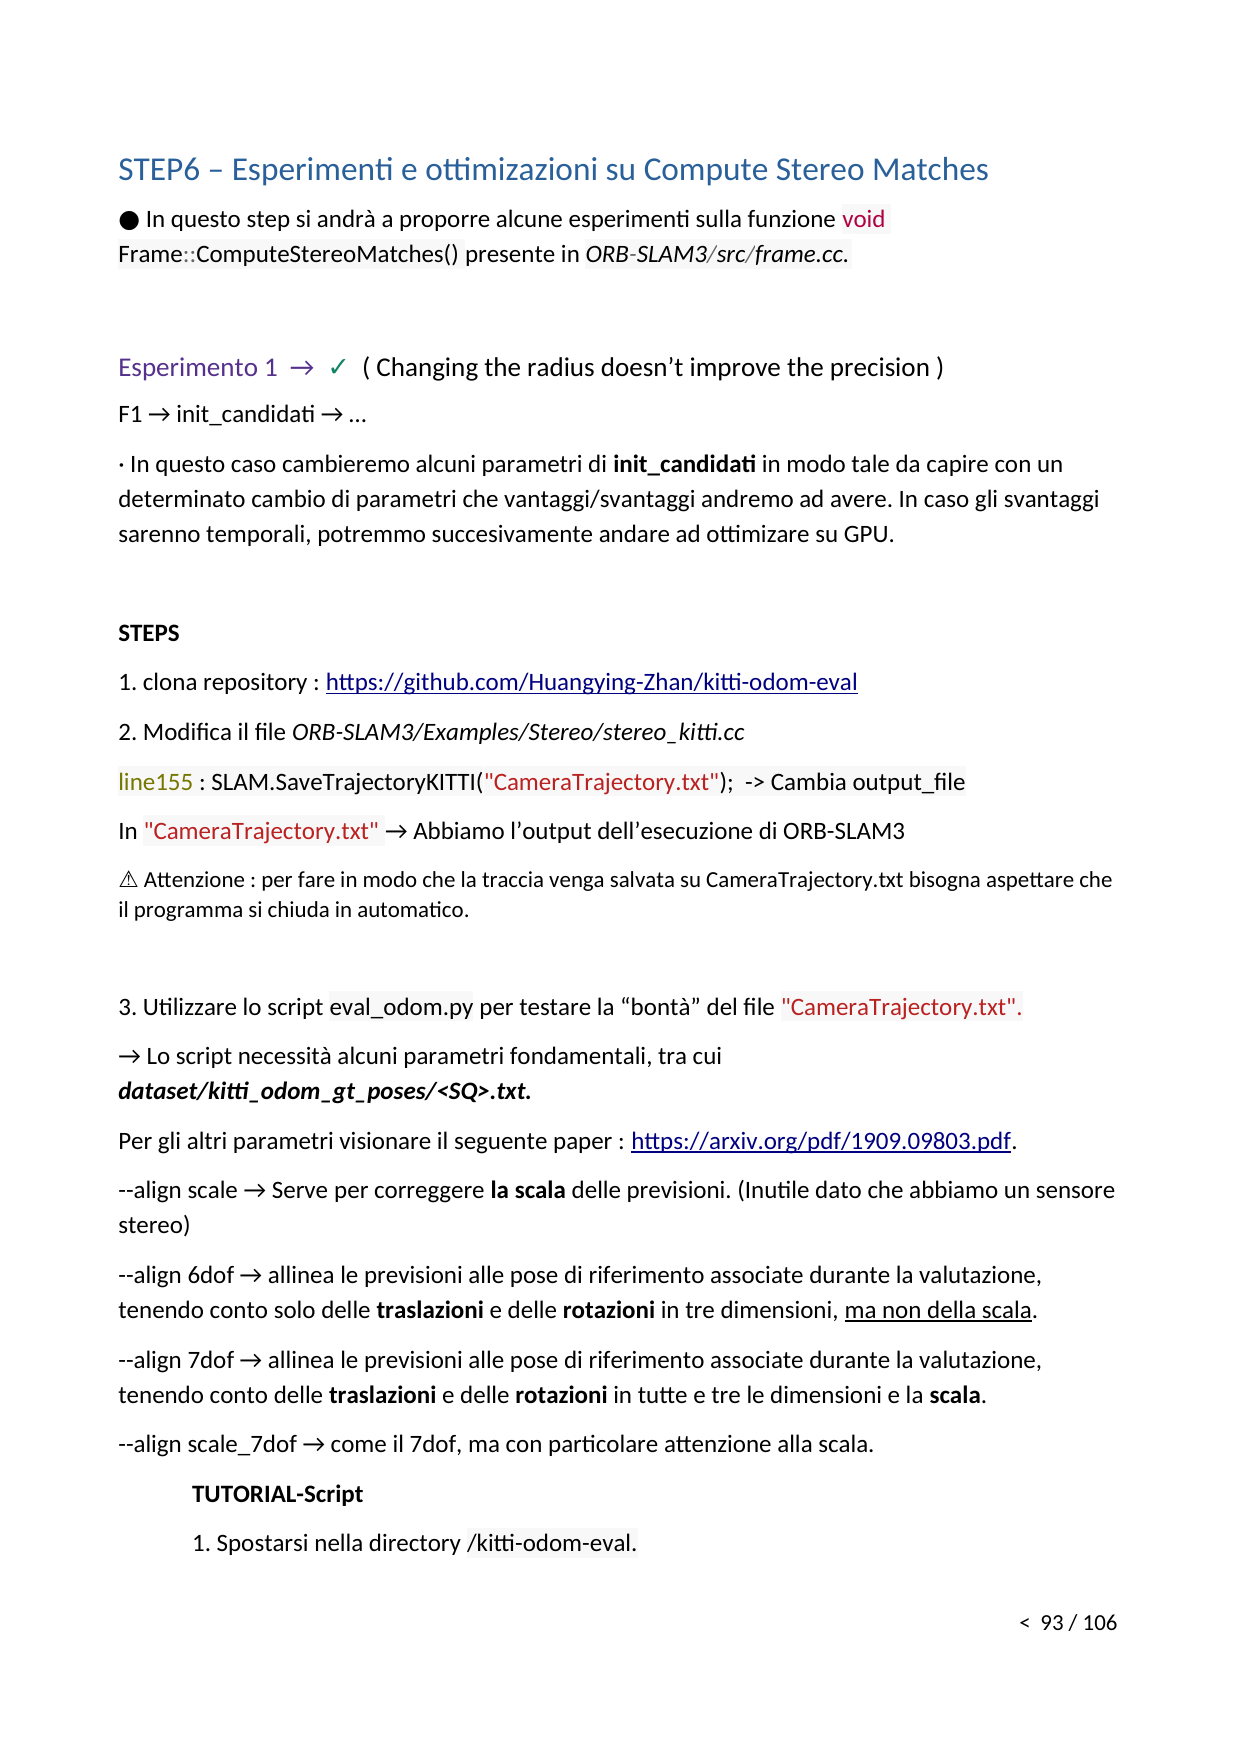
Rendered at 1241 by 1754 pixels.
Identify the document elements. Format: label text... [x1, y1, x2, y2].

text --align 6dof → allinea le previsioni alle pose di riferimento associate durante la valutazione, tenendo conto solo delle traslazioni e delle rotazioni in tre dimensioni, ma non della scala. [118, 1259, 1122, 1325]
text line155 : SLAM.SaveTrajectoryKITTI("CameraTrajectory.txt"); -> Cambia output_file [118, 766, 1122, 796]
text F1 → init_candidati → … [118, 398, 1122, 429]
text --align scale_7dof → come il 7dof, ma con particolare attenzione alla scala. [118, 1428, 1122, 1459]
text ● In questo step si andrà a proporre alcune esperimenti sulla funzione void Frame::ComputeStereoMatches() presente in ORB-SLAM3/src/frame.cc. [118, 204, 1122, 269]
text 1. Spostarsi nella directory /kitti-odom-eval. [118, 1527, 1122, 1558]
text STEPS [118, 617, 1122, 647]
text In "CameraTrajectory.txt" → Abbiamo l’output dell’esecuzione di ORB-SLAM3 [118, 815, 1122, 846]
text --align 7dof → allinea le previsioni alle pose di riferimento associate durante la valutazione, tenendo conto delle traslazioni e delle rotazioni in tutte e tre le dimensioni e la scala. [118, 1344, 1122, 1409]
text TUTORIAL-Script [118, 1478, 1122, 1508]
text 3. Utilizzare lo script eval_odom.py per testare la “bontà” del file "CameraTrajectory.txt". [118, 991, 1122, 1021]
text ⚠ Attenzione : per fare in modo che la traccia venga salvata su CameraTrajectory.txt bisogna aspettare che il programma si chiuda in automatico. [118, 865, 1122, 923]
text 1. clona repository : https://github.com/Huangying-Zhan/kitti-odom-eval [118, 666, 1122, 697]
text → Lo script necessità alcuni parametri fondamentali, tra cui dataset/kitti_odom_gt_poses/<SQ>.txt. [118, 1040, 1122, 1106]
text Per gli altri parametri visionare il seguente paper : https://arxiv.org/pdf/1909.09803.pdf. [118, 1125, 1122, 1156]
text --align scale → Serve per correggere la scala delle previsioni. (Inutile dato che abbiamo un sensore stereo) [118, 1174, 1122, 1240]
subtitle STEP6 – Esperimenti e ottimizazioni su Compute Stereo Matches [118, 148, 1122, 188]
subtitle Esperimento 1 → ✓ ( Changing the radius doesn’t improve the precision ) [118, 350, 1122, 383]
text 2. Modifica il file ORB-SLAM3/Examples/Stereo/stereo_kitti.cc [118, 716, 1122, 747]
text · In questo caso cambieremo alcuni parametri di init_candidati in modo tale da capire con un determinato cambio di parametri che vantaggi/svantaggi andremo ad avere. In caso gli svantaggi sarenno temporali, potremmo succesivamente andare ad ottimizare su GPU. [118, 448, 1122, 548]
